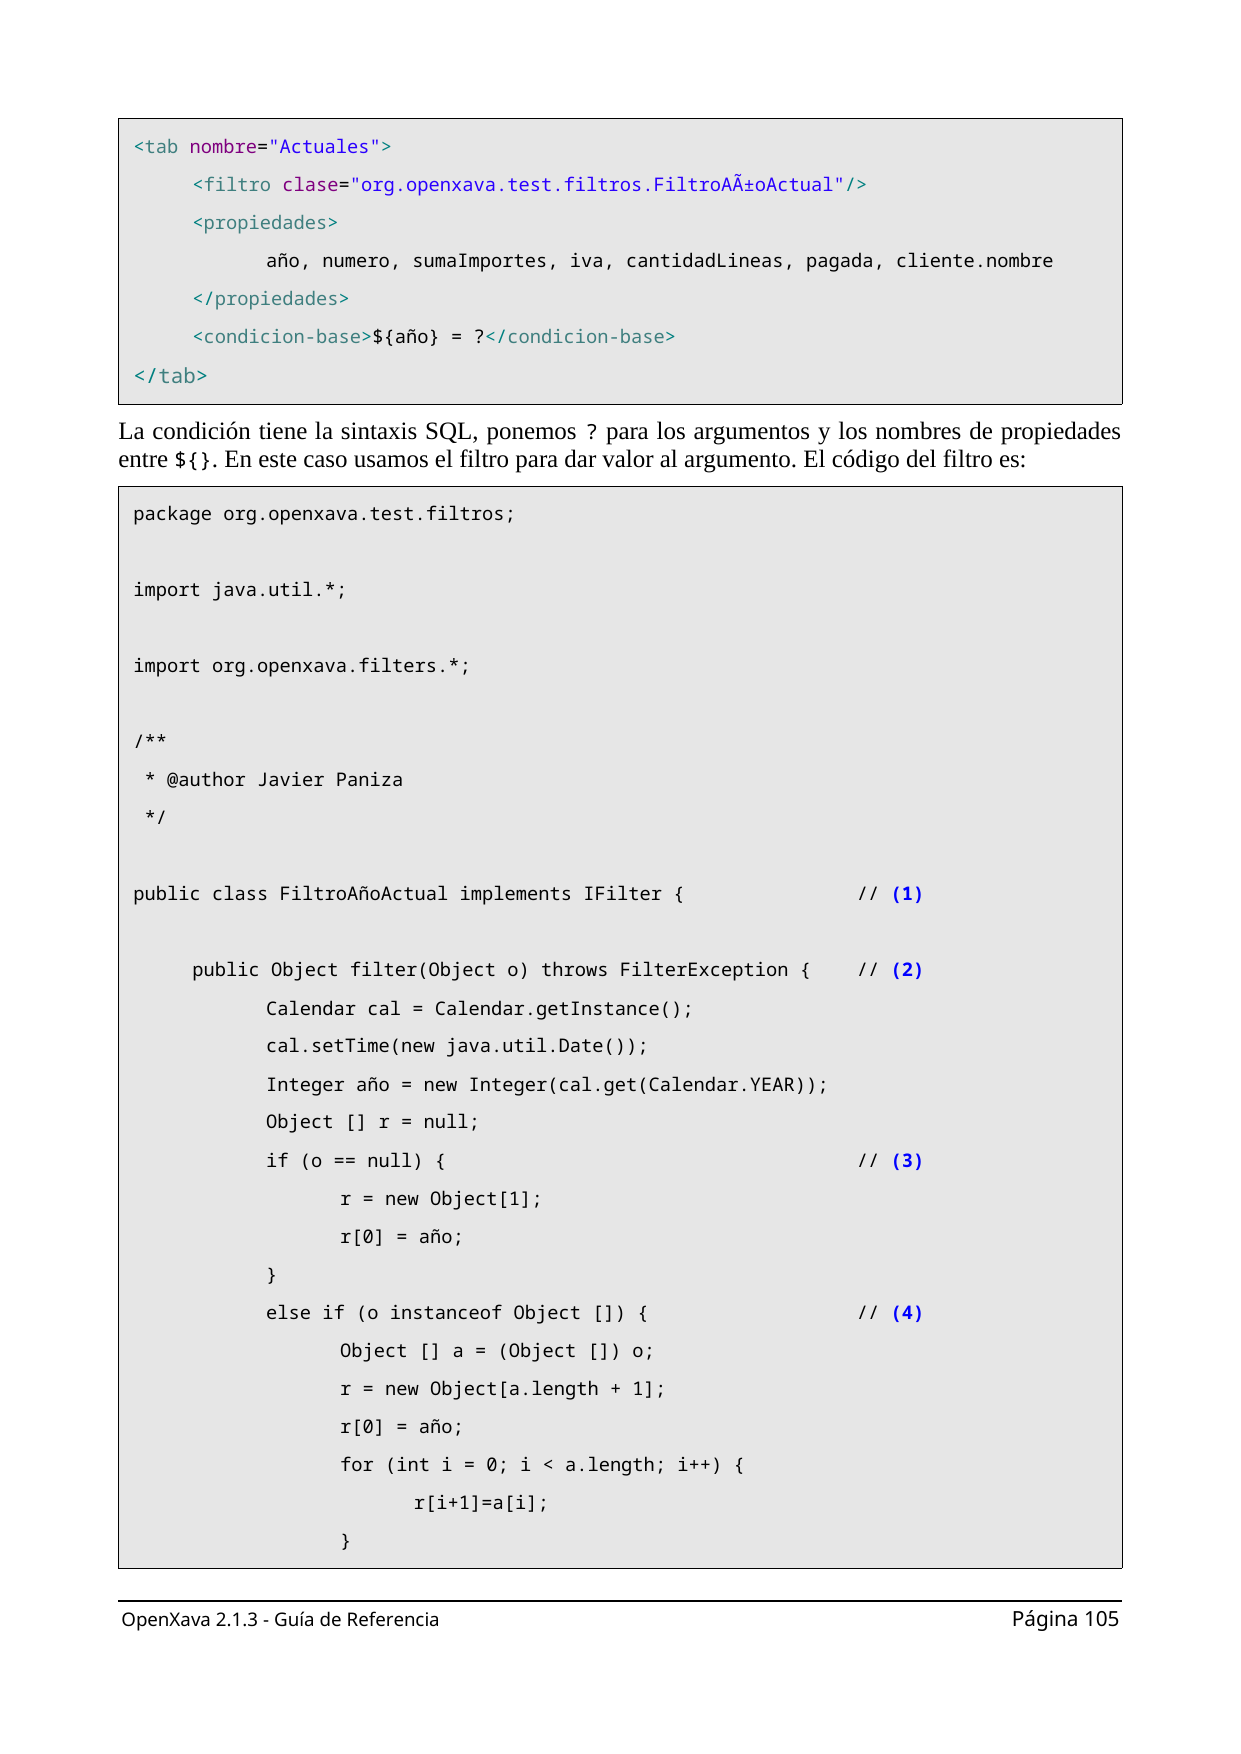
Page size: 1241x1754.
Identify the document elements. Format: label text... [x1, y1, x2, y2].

text /** [119, 714, 1122, 752]
text r[0] = año; [119, 1208, 1122, 1246]
text Integer año = new Integer(cal.get(Calendar.YEAR)); [119, 1056, 1122, 1094]
text </tab> [119, 346, 1122, 404]
text import org.openxava.filters.*; [119, 638, 1122, 676]
text <tab nombre="Actuales"> [119, 119, 1122, 156]
text La condición tiene la sintaxis SQL, ponemos ? para los argumentos y los nombres de propiedades entre ${}. En este caso usamos el filtro para dar valor al argumento. El código del filtro es: [118, 417, 1122, 473]
text if (o == null) { // (3) [119, 1132, 1122, 1170]
text </propiedades> [119, 270, 1122, 308]
text public Object filter(Object o) throws FilterException { // (2) [119, 942, 1122, 980]
text <filtro clase="org.openxava.test.filtros.FiltroAÃ±oActual"/> [119, 156, 1122, 194]
text cal.setTime(new java.util.Date()); [119, 1018, 1122, 1056]
text r[i+1]=a[i]; [119, 1474, 1122, 1512]
text <condicion-base>${año} = ?</condicion-base> [119, 308, 1122, 346]
text package org.openxava.test.filtros; [119, 487, 1122, 524]
text else if (o instanceof Object []) { // (4) [119, 1284, 1122, 1322]
text Object [] a = (Object []) o; [119, 1322, 1122, 1360]
text <propiedades> [119, 194, 1122, 232]
text r[0] = año; [119, 1398, 1122, 1436]
text Calendar cal = Calendar.getInstance(); [119, 980, 1122, 1018]
text */ [119, 790, 1122, 828]
text } [119, 1246, 1122, 1284]
text r = new Object[a.length + 1]; [119, 1360, 1122, 1398]
text Object [] r = null; [119, 1094, 1122, 1132]
text r = new Object[1]; [119, 1170, 1122, 1208]
text * @author Javier Paniza [119, 752, 1122, 790]
text import java.util.*; [119, 562, 1122, 600]
text public class FiltroAñoActual implements IFilter { // (1) [119, 866, 1122, 904]
text } [119, 1512, 1122, 1568]
text for (int i = 0; i < a.length; i++) { [119, 1436, 1122, 1474]
text año, numero, sumaImportes, iva, cantidadLineas, pagada, cliente.nombre [119, 232, 1122, 270]
